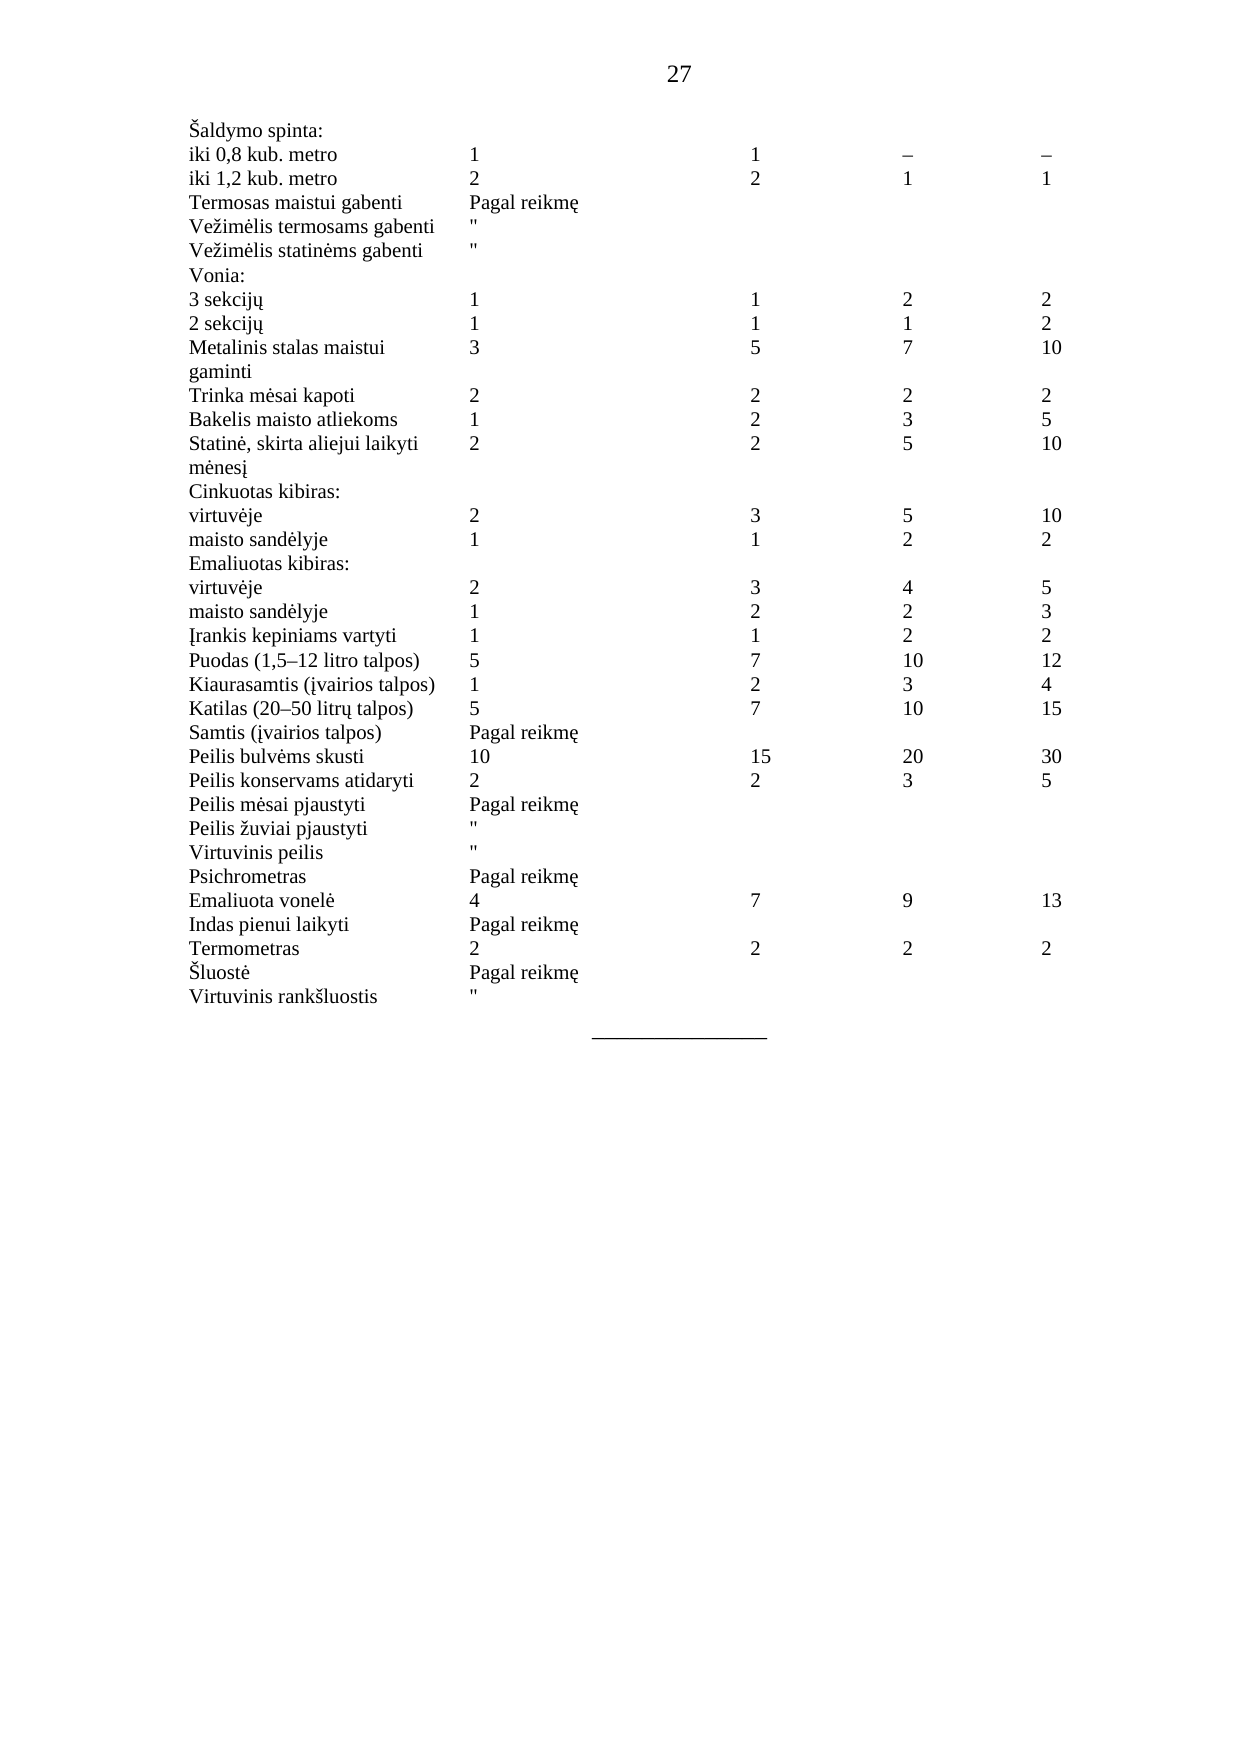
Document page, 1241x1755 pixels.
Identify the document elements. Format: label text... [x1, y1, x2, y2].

table_cell 10 [1030, 503, 1181, 527]
table_cell 2 [739, 383, 891, 407]
table_cell [1030, 912, 1181, 936]
table_cell 2 [458, 383, 739, 407]
table_cell 1 [891, 166, 1030, 190]
table_cell [1030, 816, 1181, 840]
table_cell Vonia: [177, 263, 458, 287]
table_cell Pagal reikmę [458, 864, 739, 888]
table_cell 2 [1030, 287, 1181, 311]
table_cell 10 [458, 744, 739, 768]
table_cell maisto sandėlyje [177, 599, 458, 623]
table_cell 4 [458, 888, 739, 912]
table_cell 1 [458, 624, 739, 647]
table_cell [891, 263, 1030, 287]
table_cell iki 0,8 kub. metro [177, 142, 458, 166]
table_cell 2 [458, 166, 739, 190]
table_cell [891, 912, 1030, 936]
table_cell [891, 239, 1030, 262]
table_cell pagal reikmę [458, 960, 739, 984]
table_cell [739, 214, 891, 238]
table_cell 2 [739, 166, 891, 190]
table_cell maisto sandėlyje [177, 527, 458, 551]
table_cell " [458, 816, 739, 840]
table_cell 2 [739, 431, 891, 479]
table_cell [458, 263, 739, 287]
table_cell 7 [739, 696, 891, 720]
table_cell 1 [739, 311, 891, 335]
table_cell " [458, 239, 739, 262]
table_cell 2 [891, 287, 1030, 311]
table_cell 1 [458, 287, 739, 311]
table_cell [891, 984, 1030, 1013]
table_cell pagal reikmę [458, 190, 739, 214]
table_cell Cinkuotas kibiras: [177, 479, 458, 503]
table_cell 4 [1030, 672, 1181, 696]
table_cell [1030, 118, 1181, 142]
table_cell [739, 551, 891, 575]
table_cell " [458, 214, 739, 238]
table_cell 1 [1030, 166, 1181, 190]
table_cell 2 [891, 624, 1030, 647]
table_cell 3 [1030, 599, 1181, 623]
table_cell [739, 984, 891, 1013]
table_cell 2 [739, 936, 891, 960]
table_cell 2 [891, 383, 1030, 407]
table_cell 7 [739, 648, 891, 672]
table_cell pagal reikmę [458, 912, 739, 936]
table_cell [891, 551, 1030, 575]
table_cell 10 [1030, 335, 1181, 383]
table_cell 1 [891, 311, 1030, 335]
table_cell 1 [458, 407, 739, 431]
table_cell 2 [739, 599, 891, 623]
table_cell 2 [1030, 311, 1181, 335]
table_cell [1030, 792, 1181, 816]
table_cell [739, 479, 891, 503]
table_cell Statinė, skirta aliejui laikyti mėnesį [177, 431, 458, 479]
table_cell 10 [891, 648, 1030, 672]
table_cell virtuvėje [177, 575, 458, 599]
table_cell Įrankis kepiniams vartyti [177, 624, 458, 647]
table_cell [891, 816, 1030, 840]
table_cell " [458, 984, 739, 1013]
table_cell 1 [739, 527, 891, 551]
table_cell 5 [891, 431, 1030, 479]
table_cell [739, 864, 891, 888]
table_cell [891, 792, 1030, 816]
table_cell 2 [458, 431, 739, 479]
table_cell 3 [739, 575, 891, 599]
table_cell 5 [458, 696, 739, 720]
table_cell 1 [458, 599, 739, 623]
table_cell [1030, 190, 1181, 214]
table_cell 5 [891, 503, 1030, 527]
table_cell 2 [458, 575, 739, 599]
table_cell 1 [739, 624, 891, 647]
table_cell 3 [891, 768, 1030, 792]
table_cell [891, 118, 1030, 142]
table_cell 7 [891, 335, 1030, 383]
table_cell 10 [891, 696, 1030, 720]
table_cell 5 [1030, 575, 1181, 599]
table_cell [739, 840, 891, 864]
table_cell Metalinis stalas maistui gaminti [177, 335, 458, 383]
table_cell 1 [739, 287, 891, 311]
table_cell 2 [458, 768, 739, 792]
table_cell [1030, 840, 1181, 864]
table_cell Samtis (įvairios talpos) [177, 720, 458, 744]
table_cell 1 [739, 142, 891, 166]
table_cell [1030, 551, 1181, 575]
table_cell 5 [458, 648, 739, 672]
table_cell Termosas maistui gabenti [177, 190, 458, 214]
table_cell 2 [1030, 383, 1181, 407]
table_cell 5 [1030, 407, 1181, 431]
table_cell [739, 118, 891, 142]
table_cell [1030, 984, 1181, 1013]
table_cell [458, 479, 739, 503]
table_cell [1030, 479, 1181, 503]
table_cell [458, 551, 739, 575]
table_cell [891, 960, 1030, 984]
table_cell [891, 840, 1030, 864]
table_cell [1030, 214, 1181, 238]
table_cell Šluostė [177, 960, 458, 984]
table_cell Emaliuota vonelė [177, 888, 458, 912]
table_cell [739, 239, 891, 262]
table_cell [891, 720, 1030, 744]
table_cell [739, 263, 891, 287]
table_cell 3 [739, 503, 891, 527]
table_cell Peilis žuviai pjaustyti [177, 816, 458, 840]
table_cell 1 [458, 527, 739, 551]
table_cell 10 [1030, 431, 1181, 479]
table_cell Peilis mėsai pjaustyti [177, 792, 458, 816]
table_cell Indas pienui laikyti [177, 912, 458, 936]
table_cell [1030, 720, 1181, 744]
table_cell 2 [739, 768, 891, 792]
table_cell 2 [458, 503, 739, 527]
table_cell [739, 190, 891, 214]
table_cell 4 [891, 575, 1030, 599]
table_cell [739, 816, 891, 840]
table_cell [739, 720, 891, 744]
table_cell [891, 864, 1030, 888]
table_cell Puodas (1,5–12 litro talpos) [177, 648, 458, 672]
table_cell [1030, 960, 1181, 984]
table_cell Šaldymo spinta: [177, 118, 458, 142]
table_cell [739, 912, 891, 936]
table_cell 2 [891, 527, 1030, 551]
table_cell [891, 479, 1030, 503]
text ______________ [177, 1013, 1181, 1042]
table_cell 15 [1030, 696, 1181, 720]
table_cell Peilis konservams atidaryti [177, 768, 458, 792]
table_cell " [458, 840, 739, 864]
table_cell Vežimėlis termosams gabenti [177, 214, 458, 238]
table_cell 1 [458, 142, 739, 166]
table_cell – [1030, 142, 1181, 166]
table_cell 2 [739, 672, 891, 696]
table_cell Trinka mėsai kapoti [177, 383, 458, 407]
table_cell 5 [739, 335, 891, 383]
table_cell 2 [739, 407, 891, 431]
table_cell 3 [891, 407, 1030, 431]
table_cell Katilas (20–50 litrų talpos) [177, 696, 458, 720]
table_cell Emaliuotas kibiras: [177, 551, 458, 575]
table_cell Termometras [177, 936, 458, 960]
table_cell 20 [891, 744, 1030, 768]
table_cell Virtuvinis peilis [177, 840, 458, 864]
table_cell Psichrometras [177, 864, 458, 888]
table_cell 3 sekcijų [177, 287, 458, 311]
table_cell [1030, 864, 1181, 888]
table_cell [458, 118, 739, 142]
table_cell 2 [891, 936, 1030, 960]
table_cell 2 [891, 599, 1030, 623]
table_cell 13 [1030, 888, 1181, 912]
table_cell Peilis bulvėms skusti [177, 744, 458, 768]
table_cell Bakelis maisto atliekoms [177, 407, 458, 431]
table_cell 2 [1030, 936, 1181, 960]
table_cell 2 [1030, 527, 1181, 551]
table_cell 3 [891, 672, 1030, 696]
table_cell [891, 214, 1030, 238]
table_cell 2 [1030, 624, 1181, 647]
table_cell 30 [1030, 744, 1181, 768]
table_cell 1 [458, 672, 739, 696]
table_cell 2 [458, 936, 739, 960]
table_cell 3 [458, 335, 739, 383]
table_cell virtuvėje [177, 503, 458, 527]
table_cell 5 [1030, 768, 1181, 792]
table_cell Kiaurasamtis (įvairios talpos) [177, 672, 458, 696]
table_cell [1030, 263, 1181, 287]
table_cell [739, 792, 891, 816]
table_cell Pagal reikmę [458, 720, 739, 744]
table_cell iki 1,2 kub. metro [177, 166, 458, 190]
table_cell Virtuvinis rankšluostis [177, 984, 458, 1013]
table_cell – [891, 142, 1030, 166]
table_cell 12 [1030, 648, 1181, 672]
table_cell [1030, 239, 1181, 262]
table_cell [891, 190, 1030, 214]
table_cell 2 sekcijų [177, 311, 458, 335]
table_cell 7 [739, 888, 891, 912]
table_cell 1 [458, 311, 739, 335]
table_cell 9 [891, 888, 1030, 912]
table_cell [739, 960, 891, 984]
table_cell Vežimėlis statinėms gabenti [177, 239, 458, 262]
table_cell 15 [739, 744, 891, 768]
table_cell pagal reikmę [458, 792, 739, 816]
